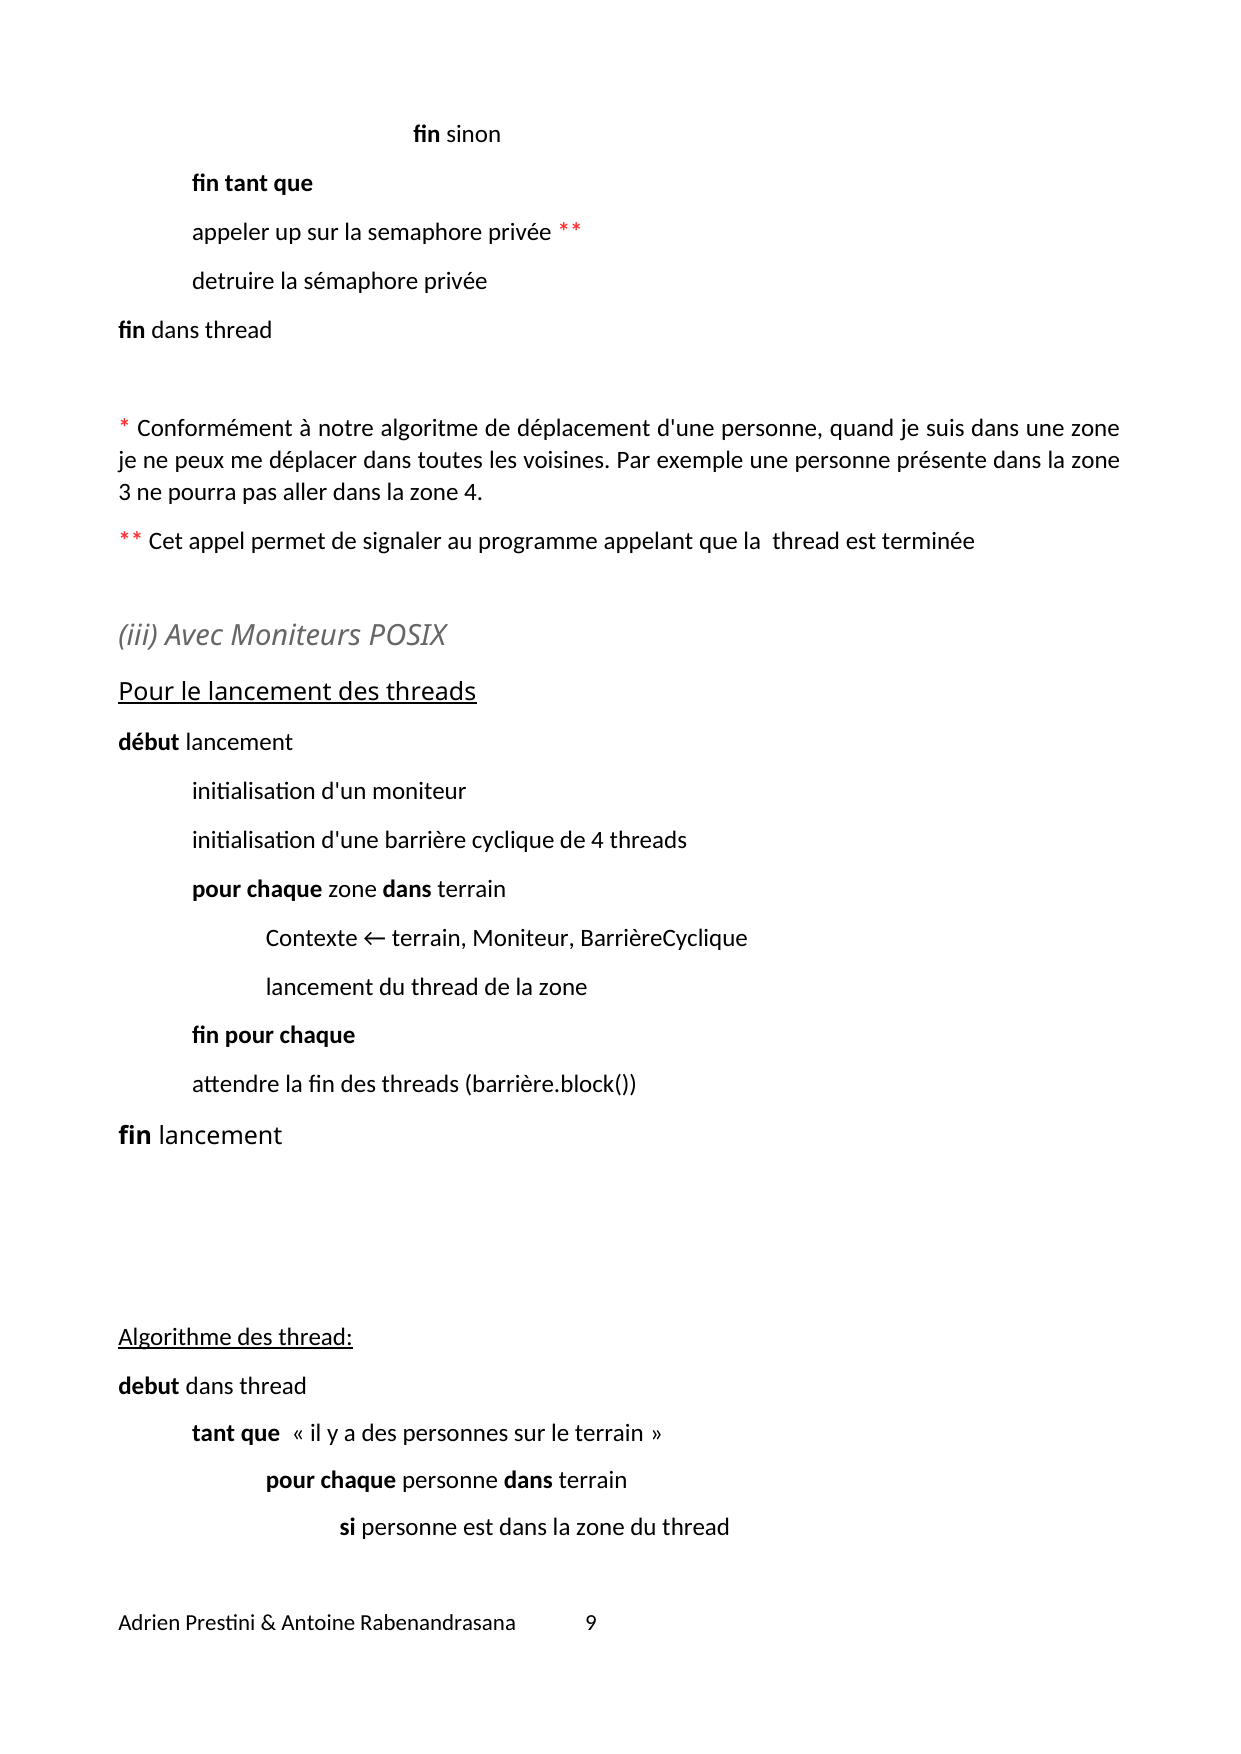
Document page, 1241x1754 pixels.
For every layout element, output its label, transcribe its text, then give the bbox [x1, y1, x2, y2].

text * Conformément à notre algoritme de déplacement d'une personne, quand je suis dans une zone je ne peux me déplacer dans toutes les voisines. Par exemple une personne présente dans la zone 3 ne pourra pas aller dans la zone 4. [118, 412, 1122, 507]
text si personne est dans la zone du thread [118, 1511, 1122, 1542]
text initialisation d'un moniteur [118, 775, 1122, 805]
text lancement du thread de la zone [118, 971, 1122, 1001]
text fin dans thread [118, 314, 1122, 344]
text appeler up sur la semaphore privée ** [118, 216, 1122, 247]
text initialisation d'une barrière cyclique de 4 threads [118, 824, 1122, 854]
text (iii) Avec Moniteurs POSIX [118, 614, 1122, 654]
text tant que « il y a des personnes sur le terrain » [118, 1417, 1122, 1448]
text attendre la fin des threads (barrière.block()) [118, 1069, 1122, 1099]
text Pour le lancement des threads [118, 673, 1122, 707]
text fin sinon [118, 118, 1122, 149]
text Contexte ← terrain, Moniteur, BarrièreCyclique [118, 922, 1122, 952]
text ** Cet appel permet de signaler au programme appelant que la thread est terminée [118, 525, 1122, 556]
text debut dans thread [118, 1370, 1122, 1400]
text detruire la sémaphore privée [118, 265, 1122, 296]
text fin pour chaque [118, 1020, 1122, 1050]
text pour chaque personne dans terrain [118, 1464, 1122, 1495]
text début lancement [118, 726, 1122, 756]
text Algorithme des thread: [118, 1321, 1122, 1351]
text pour chaque zone dans terrain [118, 873, 1122, 903]
text fin tant que [118, 167, 1122, 198]
text fin lancement [118, 1118, 1122, 1152]
